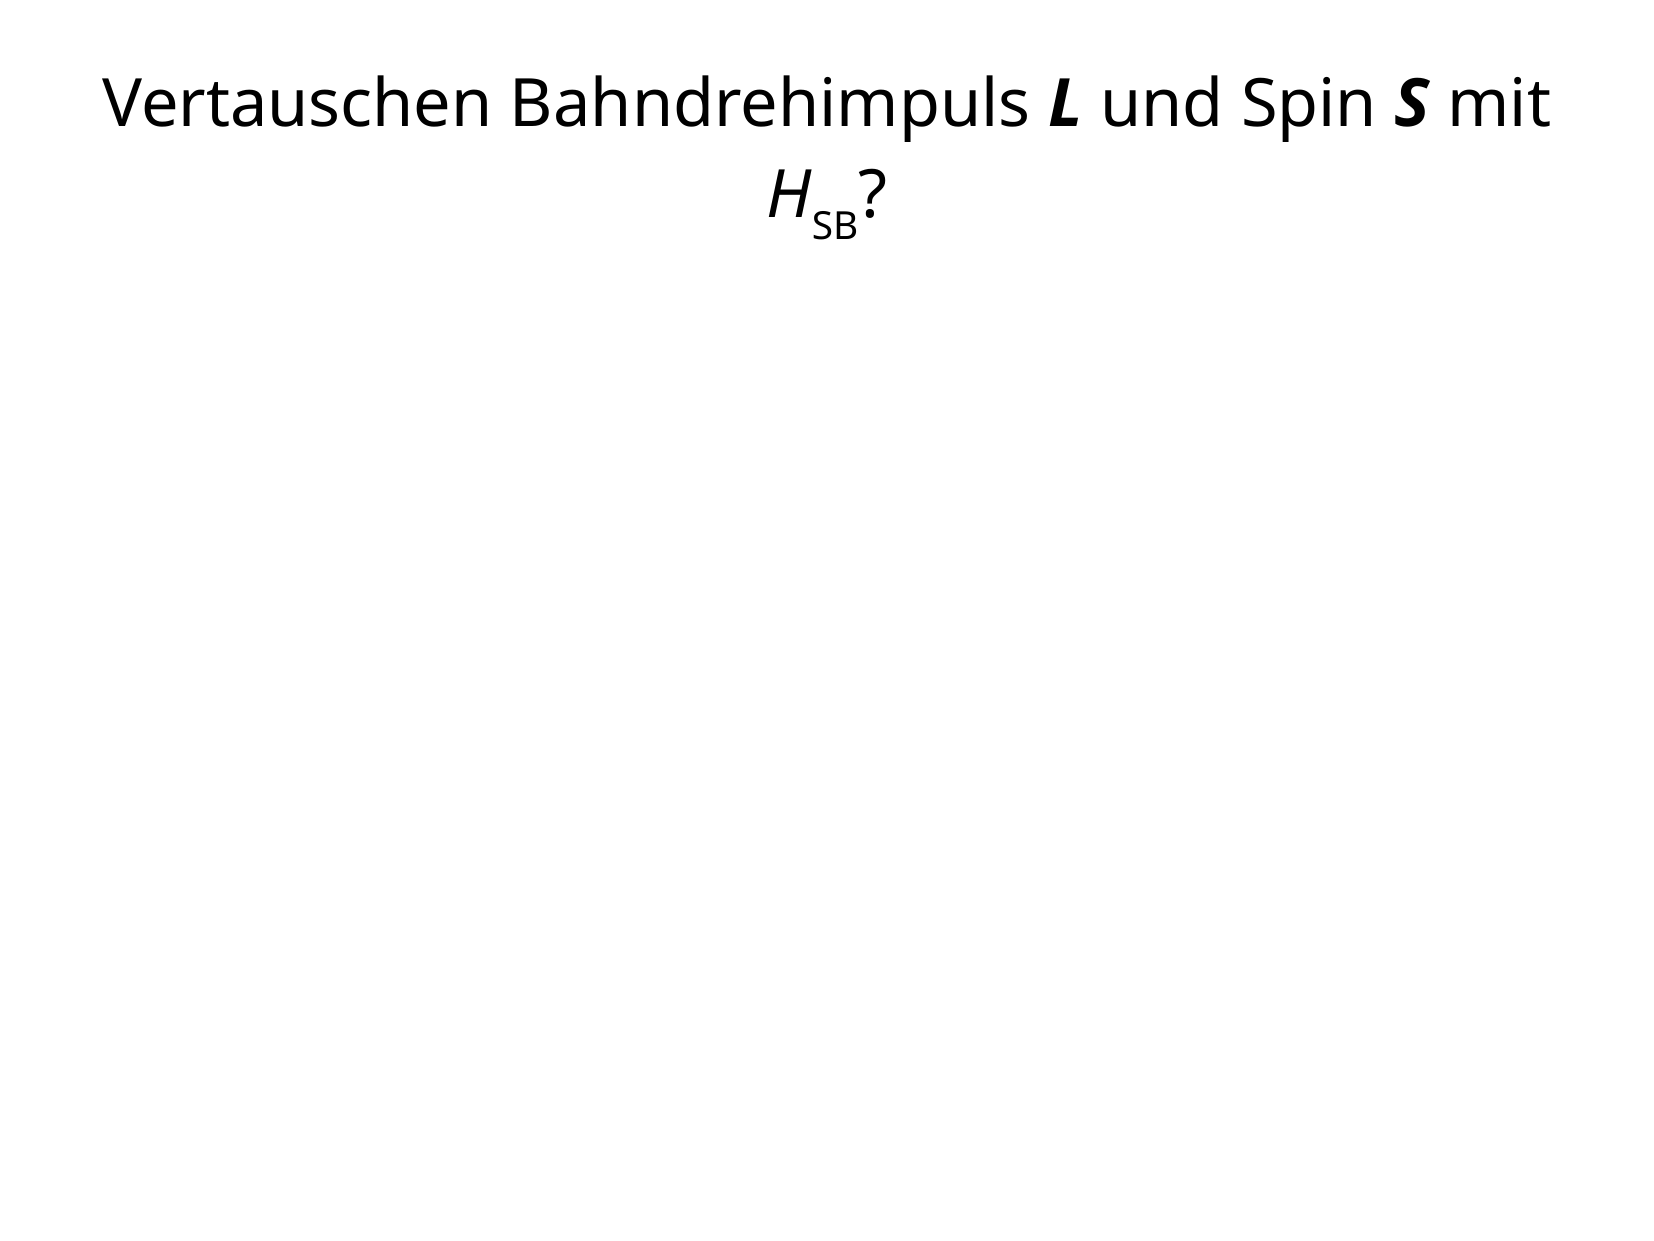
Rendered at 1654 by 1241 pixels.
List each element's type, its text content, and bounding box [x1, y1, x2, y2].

title Vertauschen Bahndrehimpuls L und Spin S mit HSB? [82, 49, 1571, 257]
